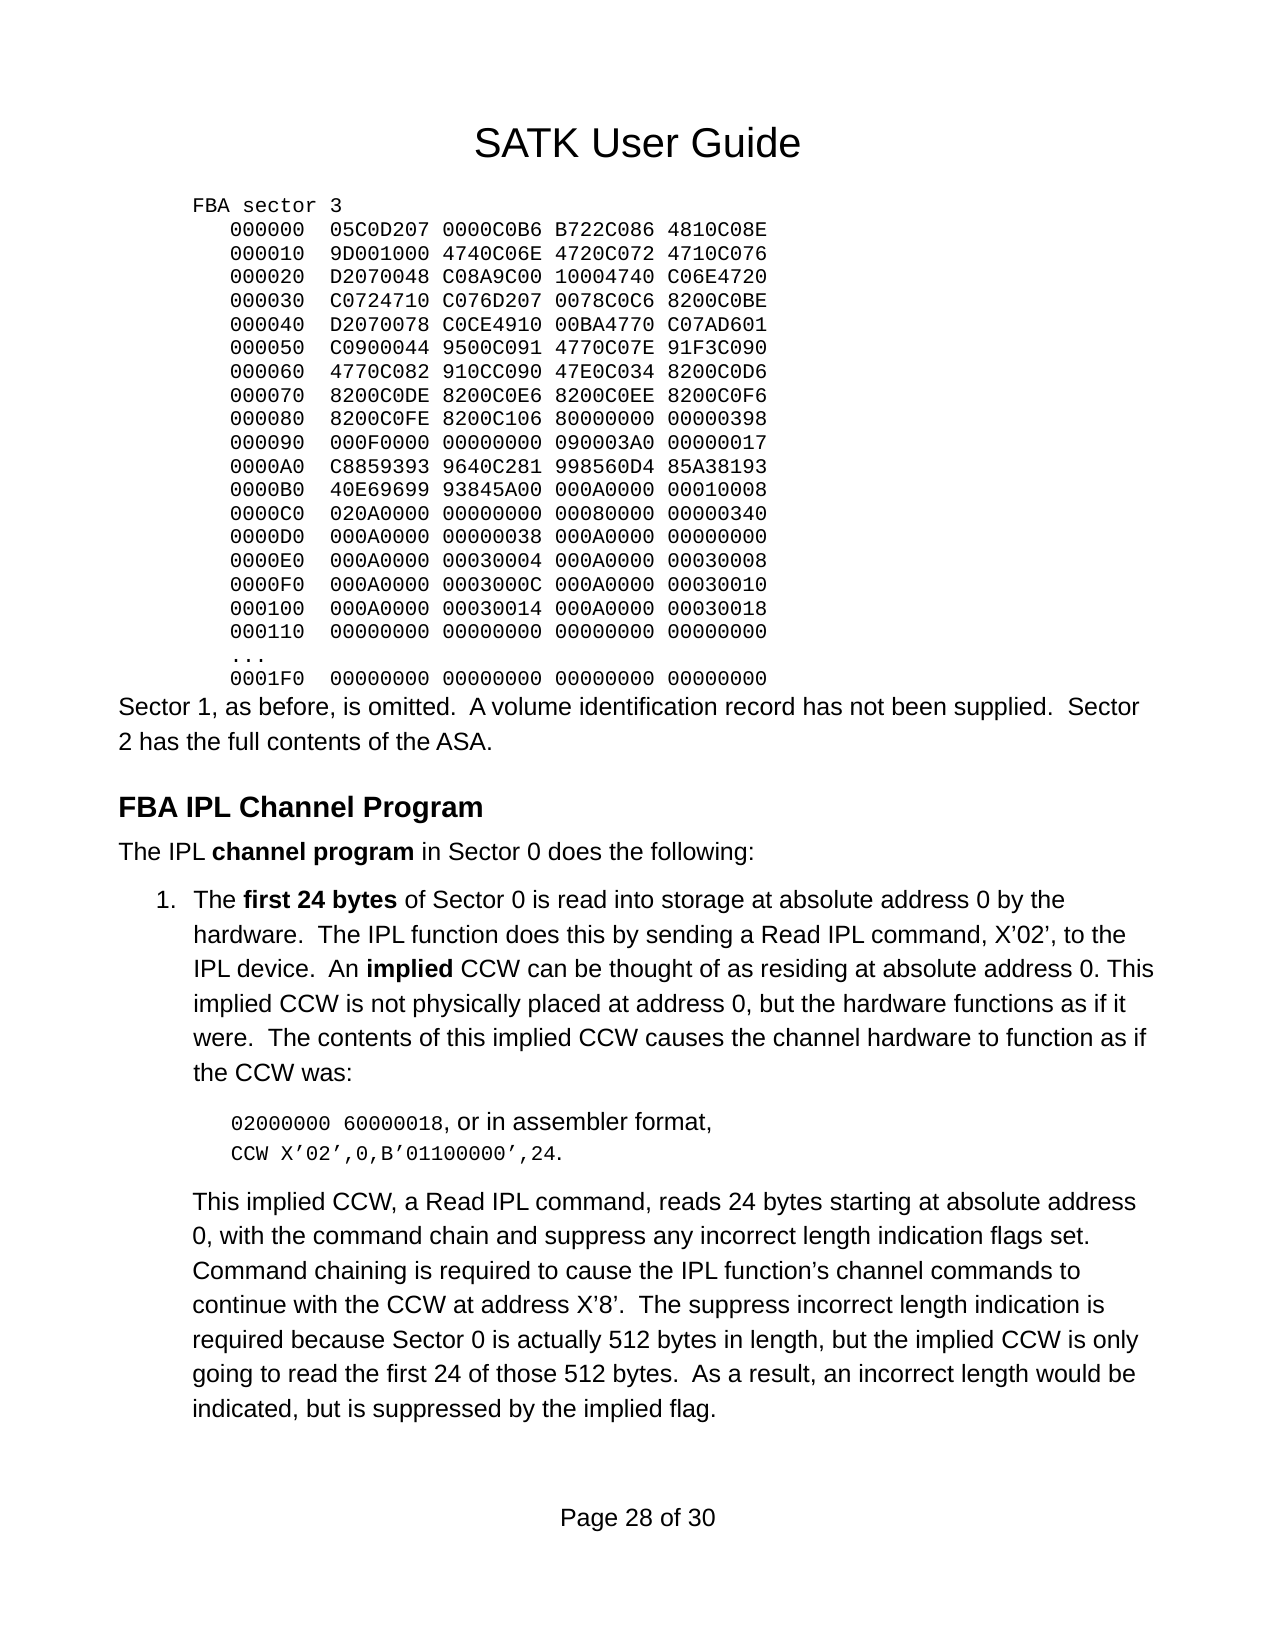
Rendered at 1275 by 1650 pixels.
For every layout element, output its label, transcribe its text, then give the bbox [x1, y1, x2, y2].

text ... [192, 645, 1157, 668]
text 0001F0 00000000 00000000 00000000 00000000 [192, 668, 1157, 692]
text 000040 D2070078 C0CE4910 00BA4770 C07AD601 [192, 314, 1157, 337]
text 000090 000F0000 00000000 090003A0 00000017 [192, 432, 1157, 456]
text 0000A0 C8859393 9640C281 998560D4 85A38193 [192, 456, 1157, 479]
list 02000000 60000018, or in assembler format, [193, 1107, 1157, 1137]
text 0000E0 000A0000 00030004 000A0000 00030008 [192, 550, 1157, 574]
text 000050 C0900044 9500C091 4770C07E 91F3C090 [192, 337, 1157, 361]
text 0000C0 020A0000 00000000 00080000 00000340 [192, 503, 1157, 527]
text 000070 8200C0DE 8200C0E6 8200C0EE 8200C0F6 [192, 385, 1157, 408]
text 0000B0 40E69699 93845A00 000A0000 00010008 [192, 479, 1157, 503]
list The first 24 bytes of Sector 0 is read into storage at absolute address 0 by the hardware. The IPL function does this by sending a Read IPL command, X’02’, to the IPL device. An implied CCW can be thought of as residing at absolute address 0. This implied CCW is not physically placed at address 0, but the hardware functions as if it were. The contents of this implied CCW causes the channel hardware to function as if the CCW was: [156, 886, 1157, 1087]
text Sector 1, as before, is omitted. A volume identification record has not been supplied. Sector 2 has the full contents of the ASA. [118, 692, 1157, 755]
text 000000 05C0D207 0000C0B6 B722C086 4810C08E [192, 219, 1157, 243]
text 000080 8200C0FE 8200C106 80000000 00000398 [192, 408, 1157, 432]
text 000010 9D001000 4740C06E 4720C072 4710C076 [192, 243, 1157, 266]
text The IPL channel program in Sector 0 does the following: [118, 836, 1157, 865]
text 000110 00000000 00000000 00000000 00000000 [192, 621, 1157, 645]
text This implied CCW, a Read IPL command, reads 24 bytes starting at absolute address 0, with the command chain and suppress any incorrect length indication flags set. Command chaining is required to cause the IPL function’s channel commands to continue with the CCW at address X’8’. The suppress incorrect length indication is required because Sector 0 is actually 512 bytes in length, but the implied CCW is only going to read the first 24 of those 512 bytes. As a result, an incorrect length would be indicated, but is suppressed by the implied flag. [192, 1187, 1157, 1422]
text 000020 D2070048 C08A9C00 10004740 C06E4720 [192, 266, 1157, 290]
subtitle FBA IPL Channel Program [118, 790, 1157, 824]
list CCW X’02’,0,B’01100000’,24. [193, 1137, 1157, 1166]
text 000060 4770C082 910CC090 47E0C034 8200C0D6 [192, 361, 1157, 385]
text 0000D0 000A0000 00000038 000A0000 00000000 [192, 527, 1157, 550]
text 000030 C0724710 C076D207 0078C0C6 8200C0BE [192, 290, 1157, 314]
text 000100 000A0000 00030014 000A0000 00030018 [192, 597, 1157, 621]
text 0000F0 000A0000 0003000C 000A0000 00030010 [192, 574, 1157, 597]
text FBA sector 3 [192, 196, 1157, 219]
